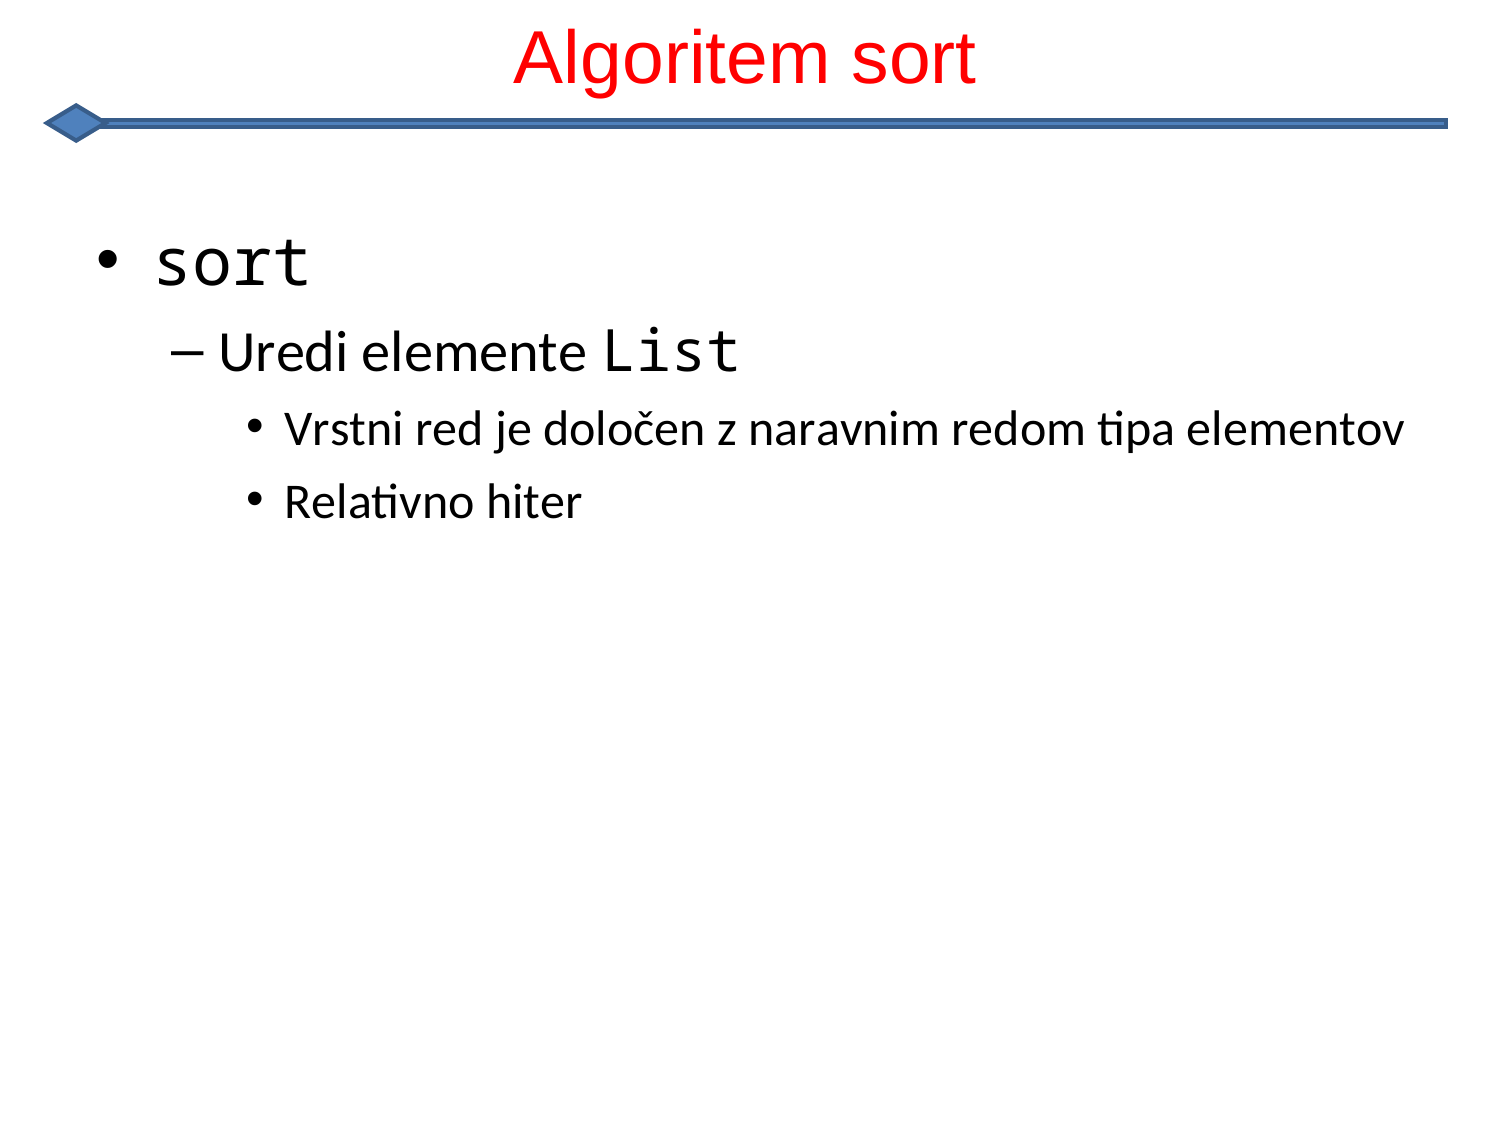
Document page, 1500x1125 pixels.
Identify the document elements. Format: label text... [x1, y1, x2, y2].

text_box sort Uredi elemente List Vrstni red je določen z naravnim redom tipa elementov Relativno hiter [82, 210, 1433, 954]
title Algoritem sort [70, 0, 1421, 108]
